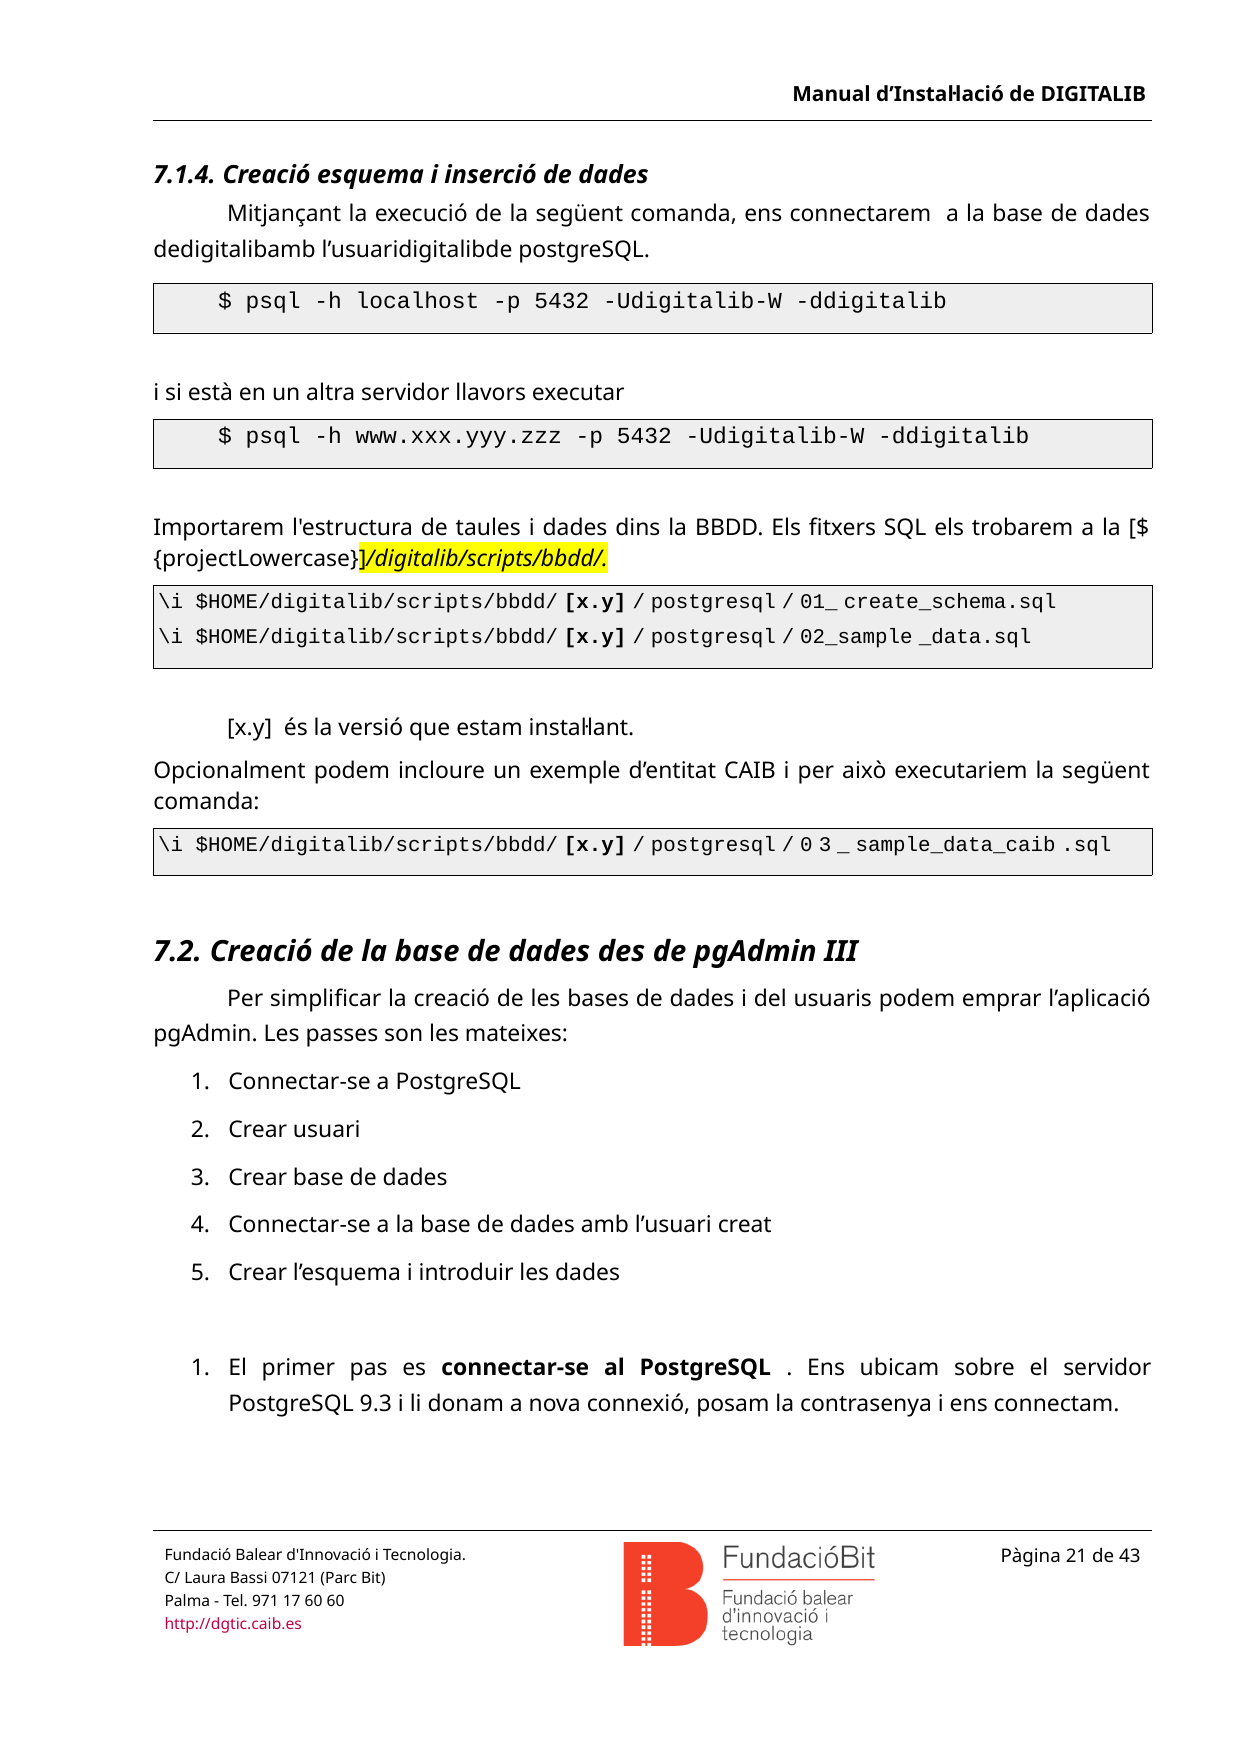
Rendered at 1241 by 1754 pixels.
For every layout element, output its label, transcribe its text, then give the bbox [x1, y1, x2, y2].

list El primer pas es connectar-se al PostgreSQL . Ens ubicam sobre el servidor PostgreSQL 9.3 i li donam a nova connexió, posam la contrasenya i ens connectam. [191, 1351, 1152, 1418]
text Per simplificar la creació de les bases de dades i del usuaris podem emprar l’aplicació pgAdmin. Les passes son les mateixes: [153, 981, 1152, 1049]
text i si està en un altra servidor llavors executar [153, 376, 1152, 407]
subtitle Creació esquema i inserció de dades [153, 156, 1152, 191]
list Crear usuari [191, 1113, 1152, 1144]
list Connectar-se a la base de dades amb l’usuari creat [191, 1208, 1152, 1239]
table_header \i $HOME/digitalib/scripts/bbdd/ [x.y] / postgresql / 01_ create_schema.sql \i $HOME/digitalib/scripts/bbdd/ [x.y] / postgresql / 02_sample _data.sql [154, 586, 1152, 668]
text Opcionalment podem incloure un exemple d’entitat CAIB i per això executariem la següent comanda: [153, 754, 1152, 816]
list Crear l’esquema i introduir les dades [191, 1256, 1152, 1287]
list Crear base de dades [191, 1161, 1152, 1192]
text Mitjançant la execució de la següent comanda, ens connectarem a la base de dades dedigitalibamb l’usuaridigitalibde postgreSQL. [153, 197, 1152, 264]
table_header \i $HOME/digitalib/scripts/bbdd/ [x.y] / postgresql / 0 3 _ sample_data_caib .sql [154, 829, 1152, 875]
text Importarem l'estructura de taules i dades dins la BBDD. Els fitxers SQL els trobarem a la [${projectLowercase}]/digitalib/scripts/bbdd/. [153, 511, 1152, 573]
table_header $ psql -h localhost -p 5432 -Udigitalib-W -ddigitalib [154, 284, 1152, 332]
subtitle Creació de la base de dades des de pgAdmin III [153, 930, 1152, 970]
list Connectar-se a PostgreSQL [191, 1065, 1152, 1096]
picture [623, 1542, 875, 1646]
table_header $ psql -h www.xxx.yyy.zzz -p 5432 -Udigitalib-W -ddigitalib [154, 420, 1152, 468]
text [x.y] és la versió que estam instal·lant. [153, 711, 1152, 742]
